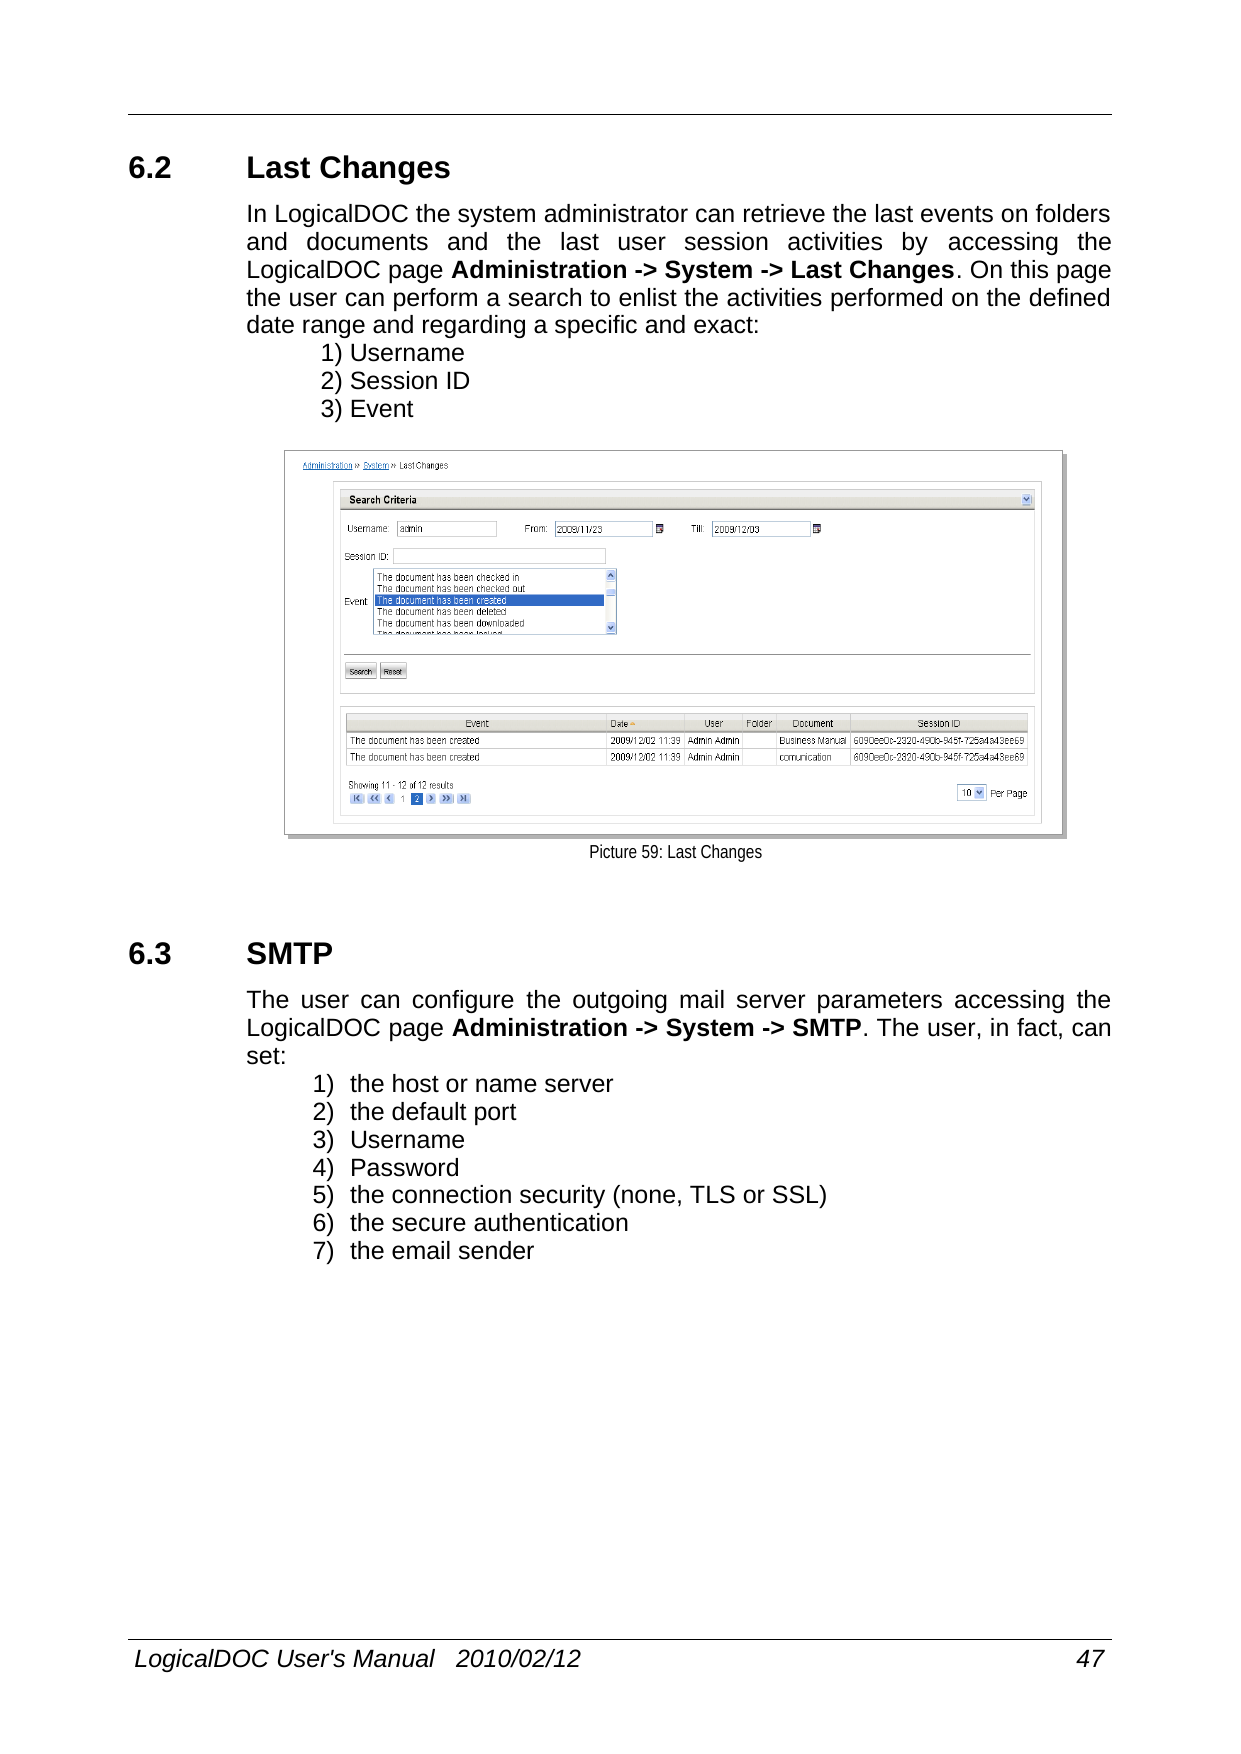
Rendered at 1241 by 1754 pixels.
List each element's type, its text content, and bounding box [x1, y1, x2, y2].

list the email sender [312, 1237, 1112, 1265]
picture [300, 458, 1046, 826]
list the host or name server [312, 1070, 1112, 1098]
list Username [312, 1126, 1112, 1153]
list the connection security (none, TLS or SSL) [312, 1181, 1112, 1209]
list the default port [312, 1098, 1112, 1126]
list Event [320, 395, 1112, 423]
subtitle SMTP [128, 936, 1112, 971]
text Picture 59: Last Changes [281, 450, 1070, 862]
text In LogicalDOC the system administrator can retrieve the last events on folders and documents and the last user session activities by accessing the LogicalDOC page Administration -> System -> Last Changes. On this page the user can perform a search to enlist the activities performed on the defined date range and regarding a specific and exact: [246, 200, 1112, 339]
list Session ID [320, 367, 1112, 395]
list Password [312, 1153, 1112, 1181]
list Username [320, 339, 1112, 367]
list the secure authentication [312, 1209, 1112, 1237]
text The user can configure the outgoing mail server parameters accessing the LogicalDOC page Administration -> System -> SMTP. The user, in fact, can set: [246, 986, 1112, 1070]
subtitle Last Changes [128, 150, 1112, 185]
